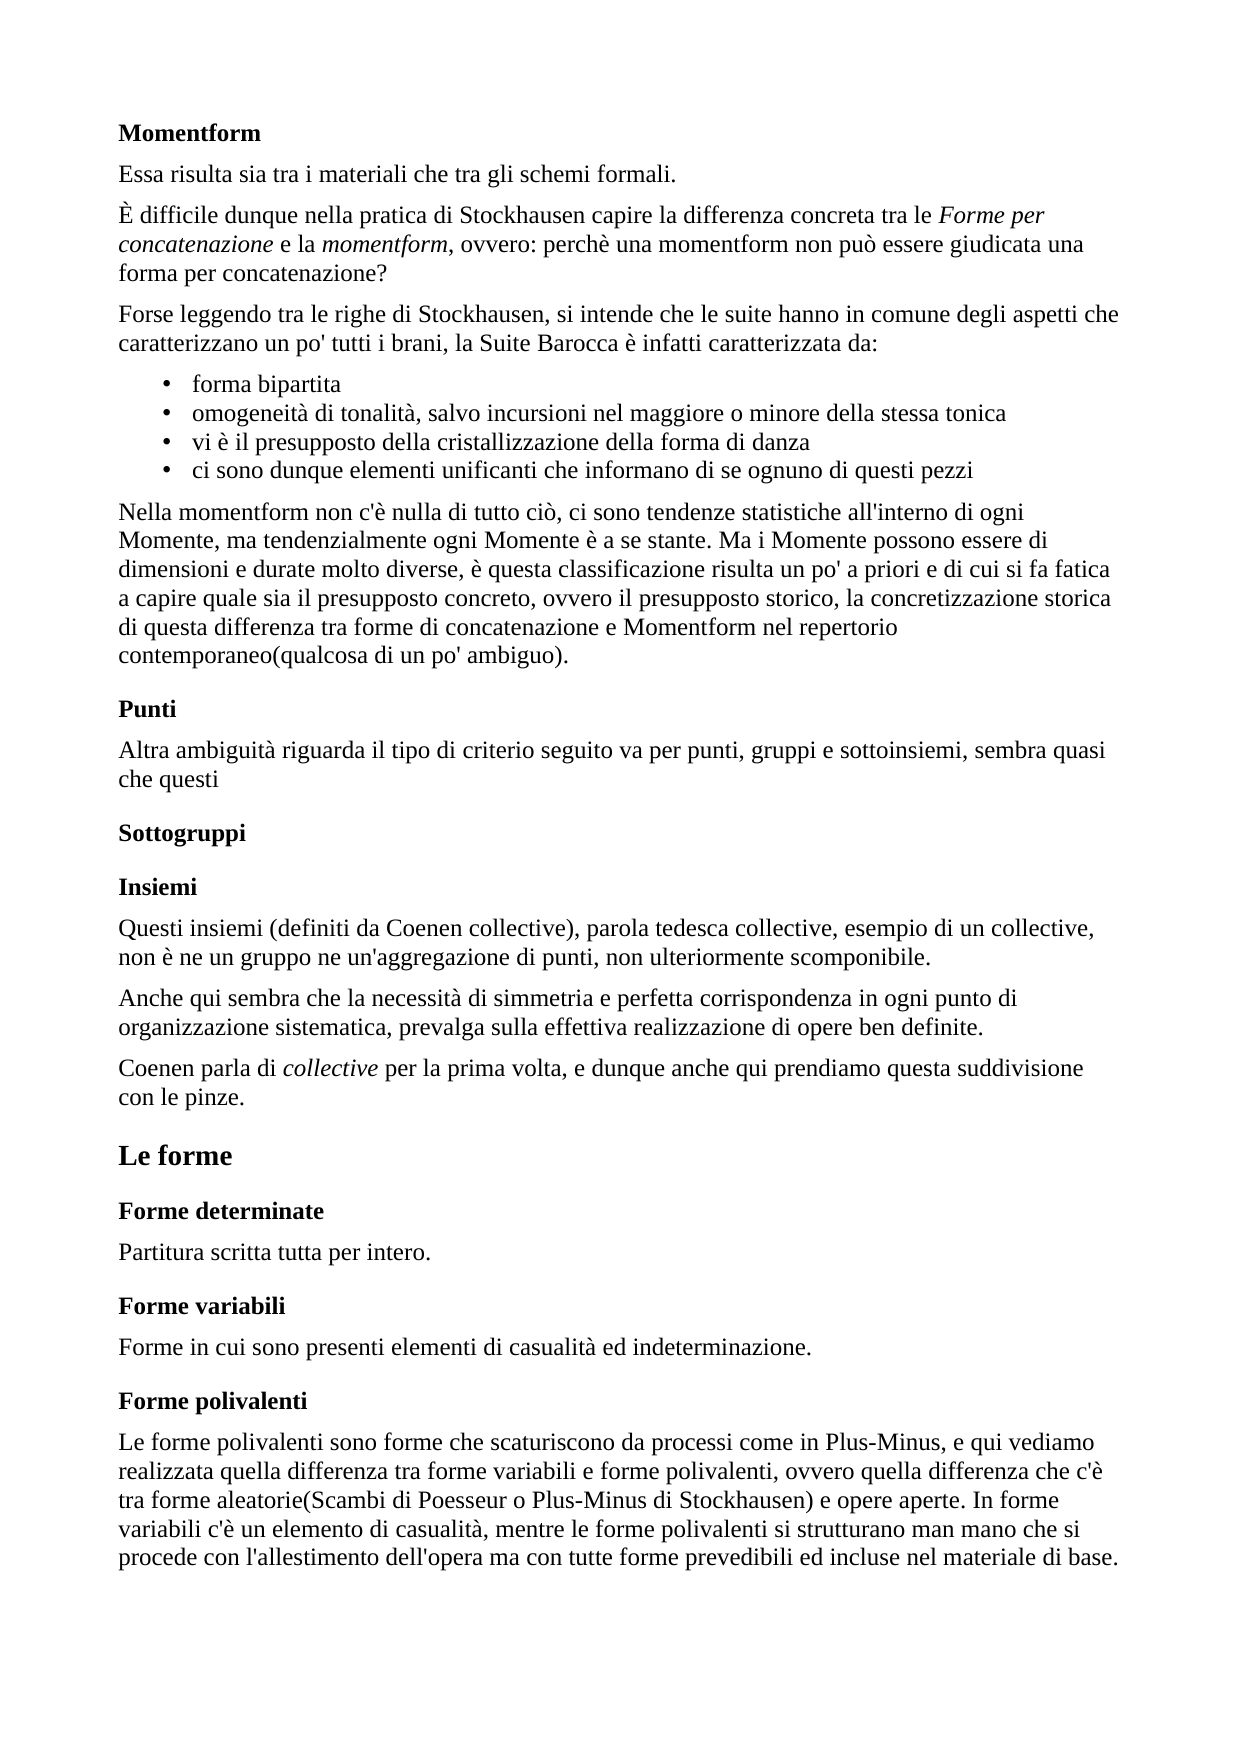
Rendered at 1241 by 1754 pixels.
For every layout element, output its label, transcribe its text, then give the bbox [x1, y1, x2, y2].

text Coenen parla di collective per la prima volta, e dunque anche qui prendiamo questa suddivisione con le pinze. [118, 1053, 1122, 1111]
list forma bipartita [162, 369, 1122, 398]
subtitle Sottogruppi [118, 818, 1122, 847]
text Anche qui sembra che la necessità di simmetria e perfetta corrispondenza in ogni punto di organizzazione sistematica, prevalga sulla effettiva realizzazione di opere ben definite. [118, 983, 1122, 1041]
text Nella momentform non c'è nulla di tutto ciò, ci sono tendenze statistiche all'interno di ogni Momente, ma tendenzialmente ogni Momente è a se stante. Ma i Momente possono essere di dimensioni e durate molto diverse, è questa classificazione risulta un po' a priori e di cui si fa fatica a capire quale sia il presupposto concreto, ovvero il presupposto storico, la concretizzazione storica di questa differenza tra forme di concatenazione e Momentform nel repertorio contemporaneo(qualcosa di un po' ambiguo). [118, 497, 1122, 669]
text Forse leggendo tra le righe di Stockhausen, si intende che le suite hanno in comune degli aspetti che caratterizzano un po' tutti i brani, la Suite Barocca è infatti caratterizzata da: [118, 299, 1122, 357]
text Partitura scritta tutta per intero. [118, 1237, 1122, 1266]
text Forme in cui sono presenti elementi di casualità ed indeterminazione. [118, 1332, 1122, 1361]
list ci sono dunque elementi unificanti che informano di se ognuno di questi pezzi [162, 456, 1122, 484]
text Altra ambiguità riguarda il tipo di criterio seguito va per punti, gruppi e sottoinsiemi, sembra quasi che questi [118, 736, 1122, 793]
text Questi insiemi (definiti da Coenen collective), parola tedesca collective, esempio di un collective, non è ne un gruppo ne un'aggregazione di punti, non ulteriormente scomponibile. [118, 913, 1122, 971]
subtitle Forme variabili [118, 1291, 1122, 1320]
text Le forme polivalenti sono forme che scaturiscono da processi come in Plus-Minus, e qui vediamo realizzata quella differenza tra forme variabili e forme polivalenti, ovvero quella differenza che c'è tra forme aleatorie(Scambi di Poesseur o Plus-Minus di Stockhausen) e opere aperte. In forme variabili c'è un elemento di casualità, mentre le forme polivalenti si strutturano man mano che si procede con l'allestimento dell'opera ma con tutte forme prevedibili ed incluse nel materiale di base. [118, 1427, 1122, 1571]
subtitle Forme determinate [118, 1196, 1122, 1225]
subtitle Insiemi [118, 872, 1122, 901]
text È difficile dunque nella pratica di Stockhausen capire la differenza concreta tra le Forme per concatenazione e la momentform, ovvero: perchè una momentform non può essere giudicata una forma per concatenazione? [118, 201, 1122, 287]
subtitle Punti [118, 694, 1122, 723]
subtitle Momentform [118, 118, 1122, 147]
list vi è il presupposto della cristallizzazione della forma di danza [162, 427, 1122, 456]
subtitle Le forme [118, 1138, 1122, 1171]
subtitle Forme polivalenti [118, 1386, 1122, 1415]
list omogeneità di tonalità, salvo incursioni nel maggiore o minore della stessa tonica [162, 398, 1122, 427]
text Essa risulta sia tra i materiali che tra gli schemi formali. [118, 159, 1122, 188]
